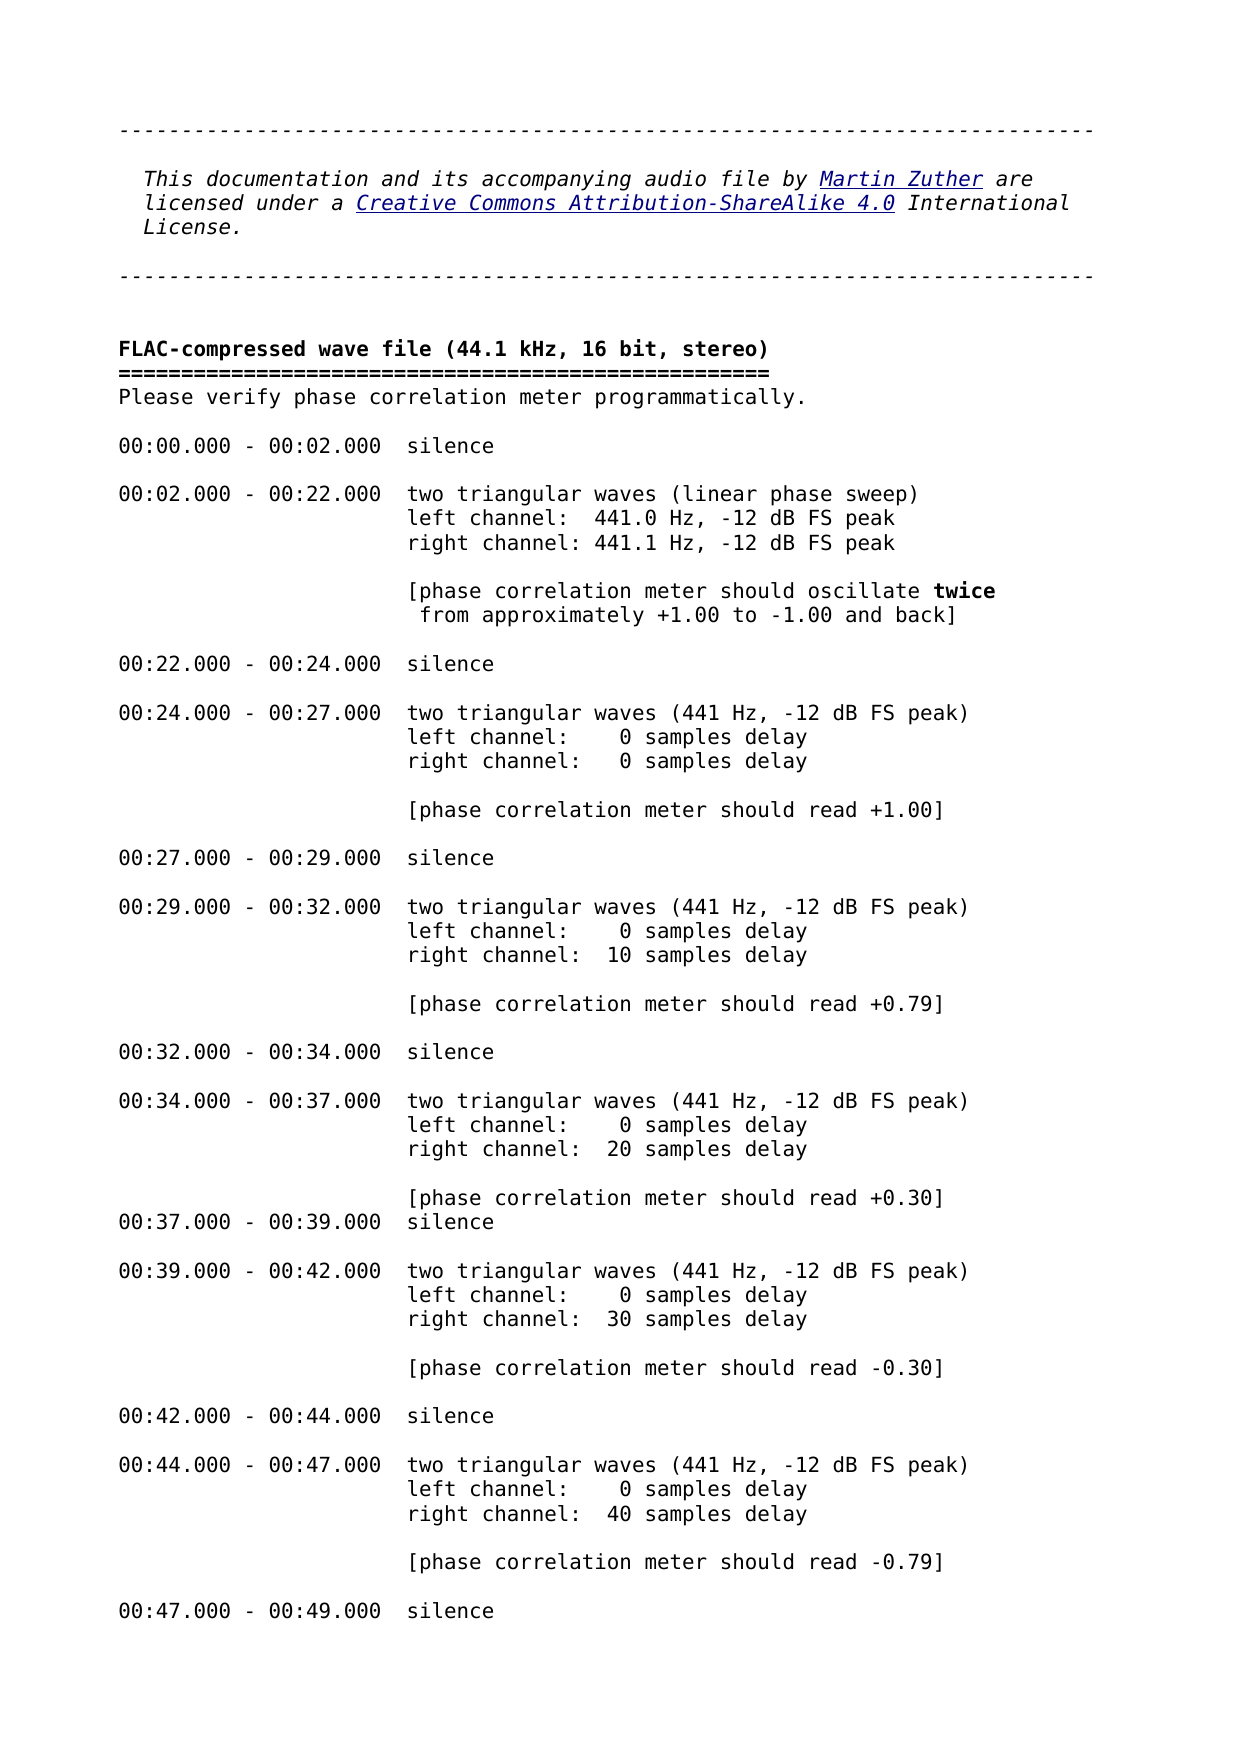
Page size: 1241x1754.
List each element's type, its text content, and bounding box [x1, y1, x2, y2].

text 00:42.000 - 00:44.000 silence [118, 1404, 1122, 1429]
text 00:27.000 - 00:29.000 silence [118, 846, 1122, 871]
text left channel: 441.0 Hz, -12 dB FS peak [118, 506, 1122, 531]
text ------------------------------------------------------------------------------ [118, 264, 1122, 288]
text right channel: 441.1 Hz, -12 dB FS peak [118, 531, 1122, 555]
text [phase correlation meter should read -0.30] [118, 1356, 1122, 1380]
text 00:34.000 - 00:37.000 two triangular waves (441 Hz, -12 dB FS peak) [118, 1089, 1122, 1113]
text right channel: 40 samples delay [118, 1502, 1122, 1526]
text Please verify phase correlation meter programmatically. [118, 385, 1122, 409]
text 00:22.000 - 00:24.000 silence [118, 652, 1122, 676]
text 00:37.000 - 00:39.000 silence [118, 1210, 1122, 1234]
text left channel: 0 samples delay [118, 919, 1122, 943]
text 00:39.000 - 00:42.000 two triangular waves (441 Hz, -12 dB FS peak) [118, 1259, 1122, 1283]
text This documentation and its accompanying audio file by Martin Zuther are [118, 167, 1122, 191]
text 00:47.000 - 00:49.000 silence [118, 1599, 1122, 1623]
text right channel: 20 samples delay [118, 1137, 1122, 1162]
text left channel: 0 samples delay [118, 725, 1122, 749]
text [phase correlation meter should read +0.30] [118, 1186, 1122, 1210]
text [phase correlation meter should oscillate twice [118, 579, 1122, 603]
text ------------------------------------------------------------------------------ [118, 118, 1122, 142]
text 00:44.000 - 00:47.000 two triangular waves (441 Hz, -12 dB FS peak) [118, 1453, 1122, 1477]
text License. [118, 215, 1122, 239]
text licensed under a Creative Commons Attribution-ShareAlike 4.0 International [118, 191, 1122, 215]
text 00:24.000 - 00:27.000 two triangular waves (441 Hz, -12 dB FS peak) [118, 701, 1122, 725]
text left channel: 0 samples delay [118, 1113, 1122, 1137]
text [phase correlation meter should read +0.79] [118, 992, 1122, 1016]
text left channel: 0 samples delay [118, 1477, 1122, 1502]
text right channel: 10 samples delay [118, 943, 1122, 968]
text FLAC-compressed wave file (44.1 kHz, 16 bit, stereo) [118, 337, 1122, 361]
text from approximately +1.00 to -1.00 and back] [118, 603, 1122, 628]
text 00:02.000 - 00:22.000 two triangular waves (linear phase sweep) [118, 482, 1122, 506]
text right channel: 0 samples delay [118, 749, 1122, 773]
text ==================================================== [118, 361, 1122, 385]
text left channel: 0 samples delay [118, 1283, 1122, 1307]
text [phase correlation meter should read -0.79] [118, 1550, 1122, 1574]
text right channel: 30 samples delay [118, 1307, 1122, 1332]
text 00:32.000 - 00:34.000 silence [118, 1040, 1122, 1065]
text [phase correlation meter should read +1.00] [118, 798, 1122, 822]
text 00:29.000 - 00:32.000 two triangular waves (441 Hz, -12 dB FS peak) [118, 895, 1122, 919]
text 00:00.000 - 00:02.000 silence [118, 434, 1122, 458]
